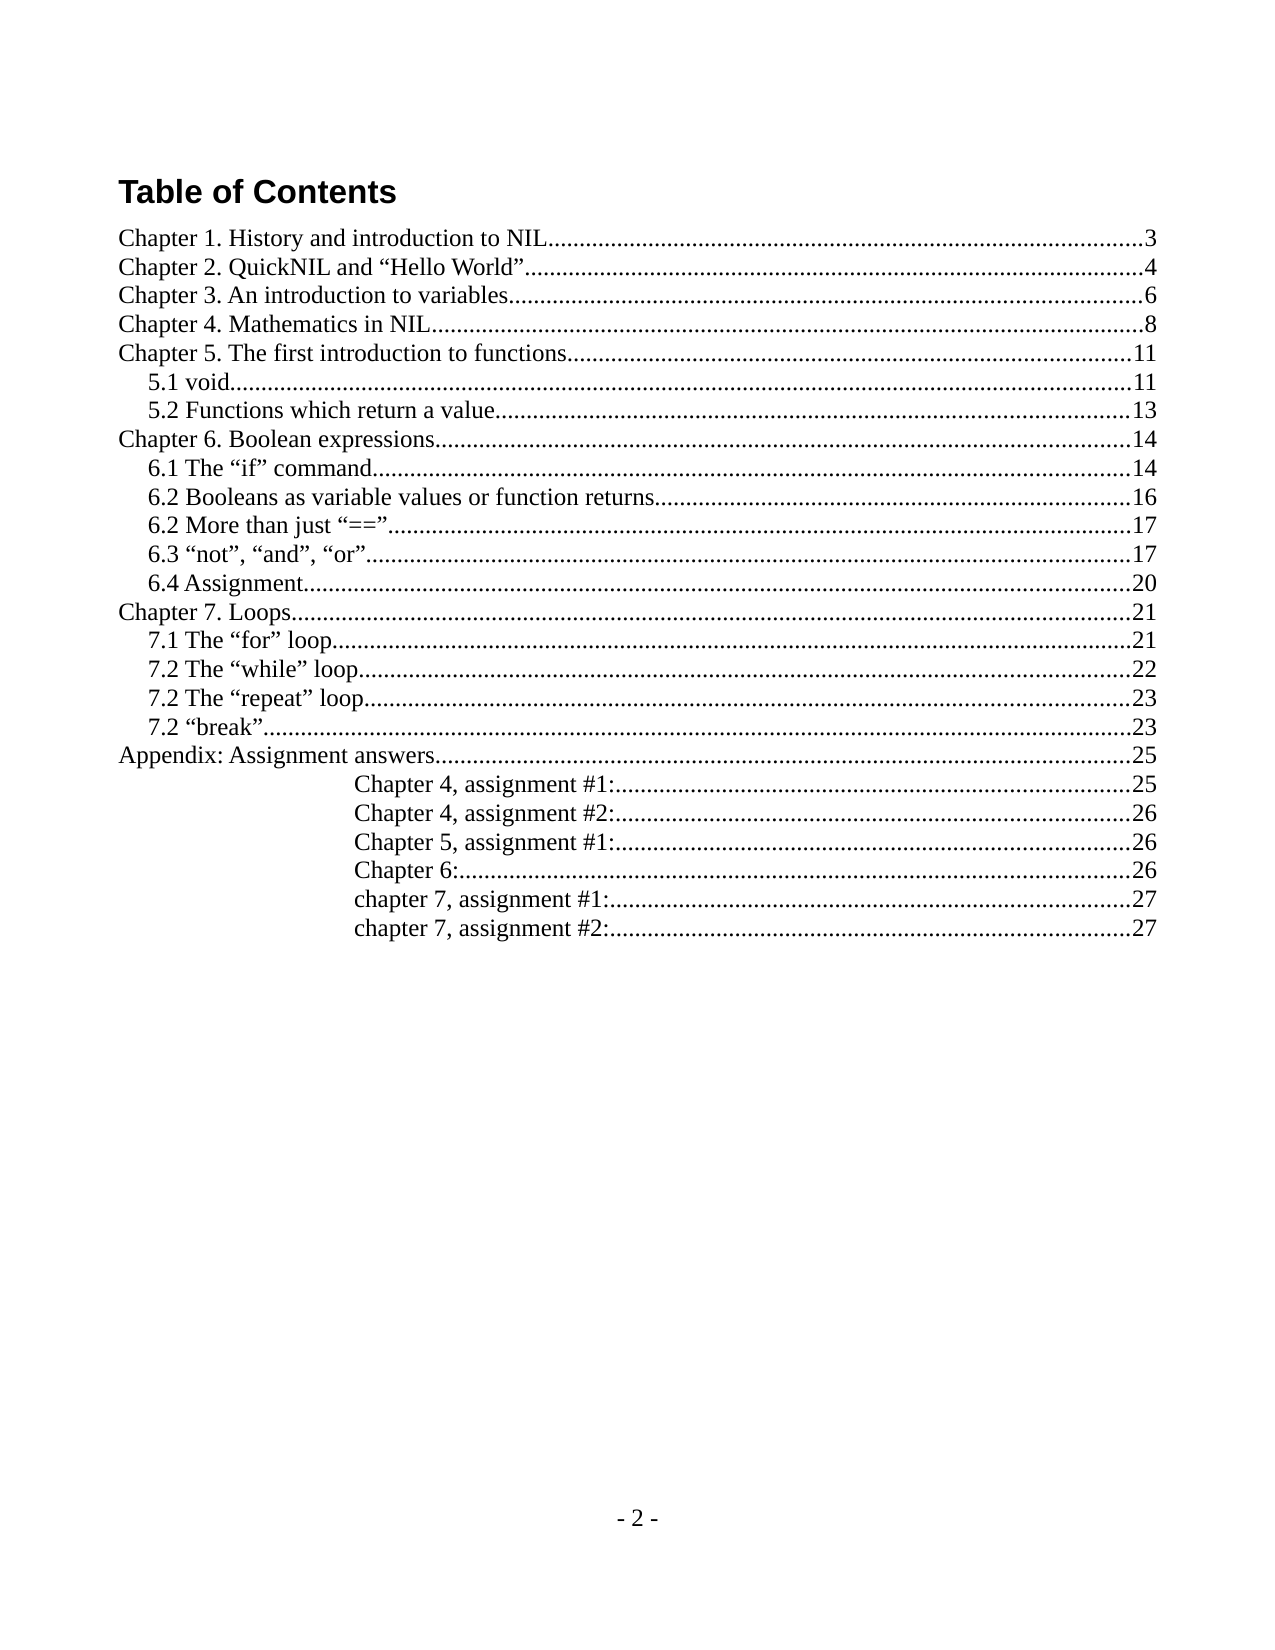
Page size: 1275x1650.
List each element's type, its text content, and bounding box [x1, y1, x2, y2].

text Chapter 6: 26 [354, 855, 1157, 884]
text Chapter 5, assignment #1: 26 [354, 827, 1157, 855]
text 5.2 Functions which return a value 13 [148, 395, 1157, 424]
text Appendix: Assignment answers 25 [118, 740, 1157, 769]
text 6.2 Booleans as variable values or function returns 16 [148, 482, 1157, 510]
text 6.2 More than just “==” 17 [148, 510, 1157, 539]
text Chapter 6. Boolean expressions 14 [118, 424, 1157, 453]
text Chapter 4, assignment #2: 26 [354, 798, 1157, 827]
text Chapter 5. The first introduction to functions 11 [118, 338, 1157, 367]
text 5.1 void 11 [148, 367, 1157, 395]
subtitle Table of Contents [118, 172, 1157, 210]
text 6.1 The “if” command 14 [148, 453, 1157, 482]
text Chapter 1. History and introduction to NIL 3 [118, 223, 1157, 252]
text Chapter 2. QuickNIL and “Hello World” 4 [118, 252, 1157, 280]
text 6.4 Assignment 20 [148, 568, 1157, 597]
text 7.2 “break” 23 [148, 712, 1157, 740]
text Chapter 4. Mathematics in NIL 8 [118, 309, 1157, 338]
text 7.2 The “while” loop 22 [148, 654, 1157, 683]
text 7.1 The “for” loop 21 [148, 625, 1157, 654]
text Chapter 7. Loops 21 [118, 597, 1157, 625]
text 6.3 “not”, “and”, “or” 17 [148, 539, 1157, 568]
text Chapter 4, assignment #1: 25 [354, 769, 1157, 798]
text chapter 7, assignment #2: 27 [354, 913, 1157, 942]
text Chapter 3. An introduction to variables 6 [118, 280, 1157, 309]
text 7.2 The “repeat” loop 23 [148, 683, 1157, 712]
text chapter 7, assignment #1: 27 [354, 884, 1157, 913]
